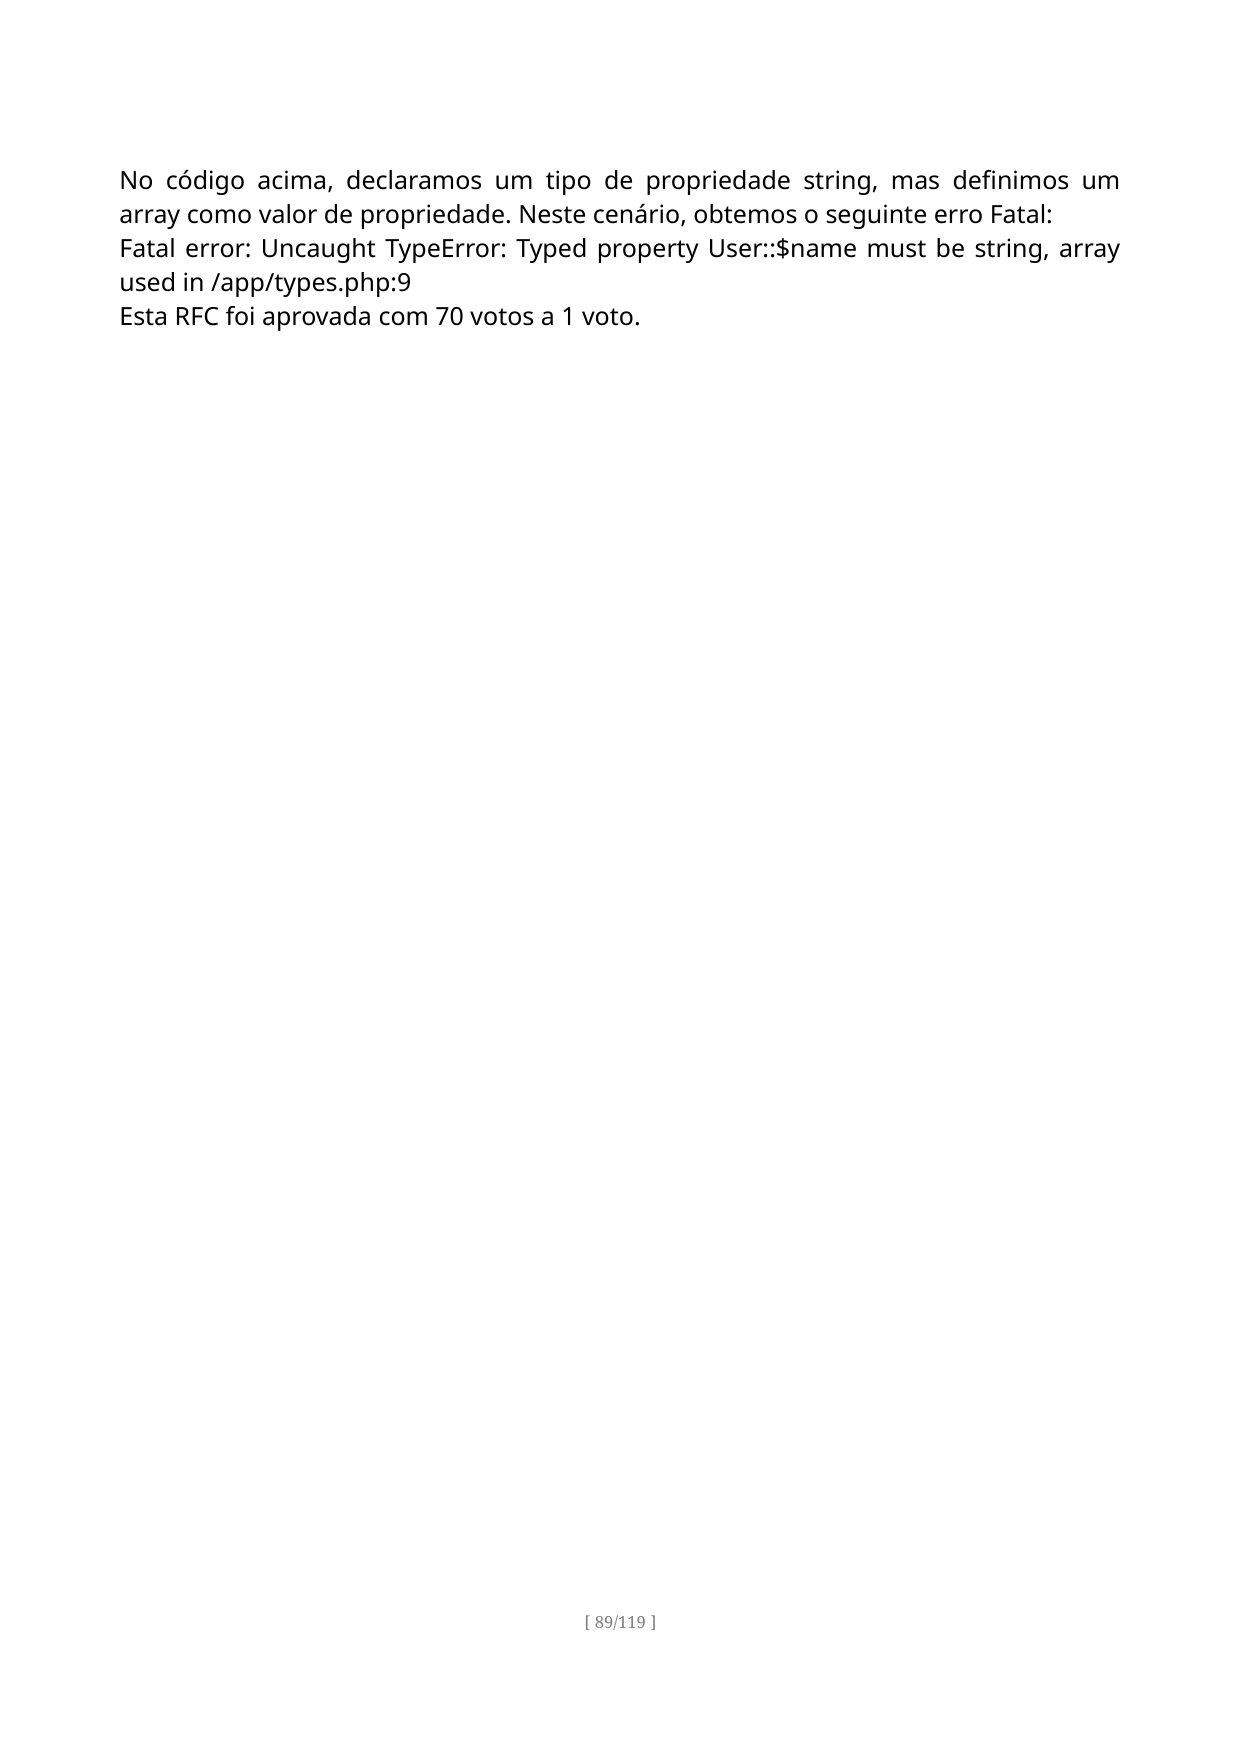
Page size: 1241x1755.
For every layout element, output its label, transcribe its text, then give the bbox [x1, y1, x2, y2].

text No código acima, declaramos um tipo de propriedade string, mas definimos um array como valor de propriedade. Neste cenário, obtemos o seguinte erro Fatal: [113, 156, 1128, 231]
text Esta RFC foi aprovada com 70 votos a 1 voto. [113, 299, 1128, 333]
text Fatal error: Uncaught TypeError: Typed property User::$name must be string, array used in /app/types.php:9 [113, 231, 1128, 299]
